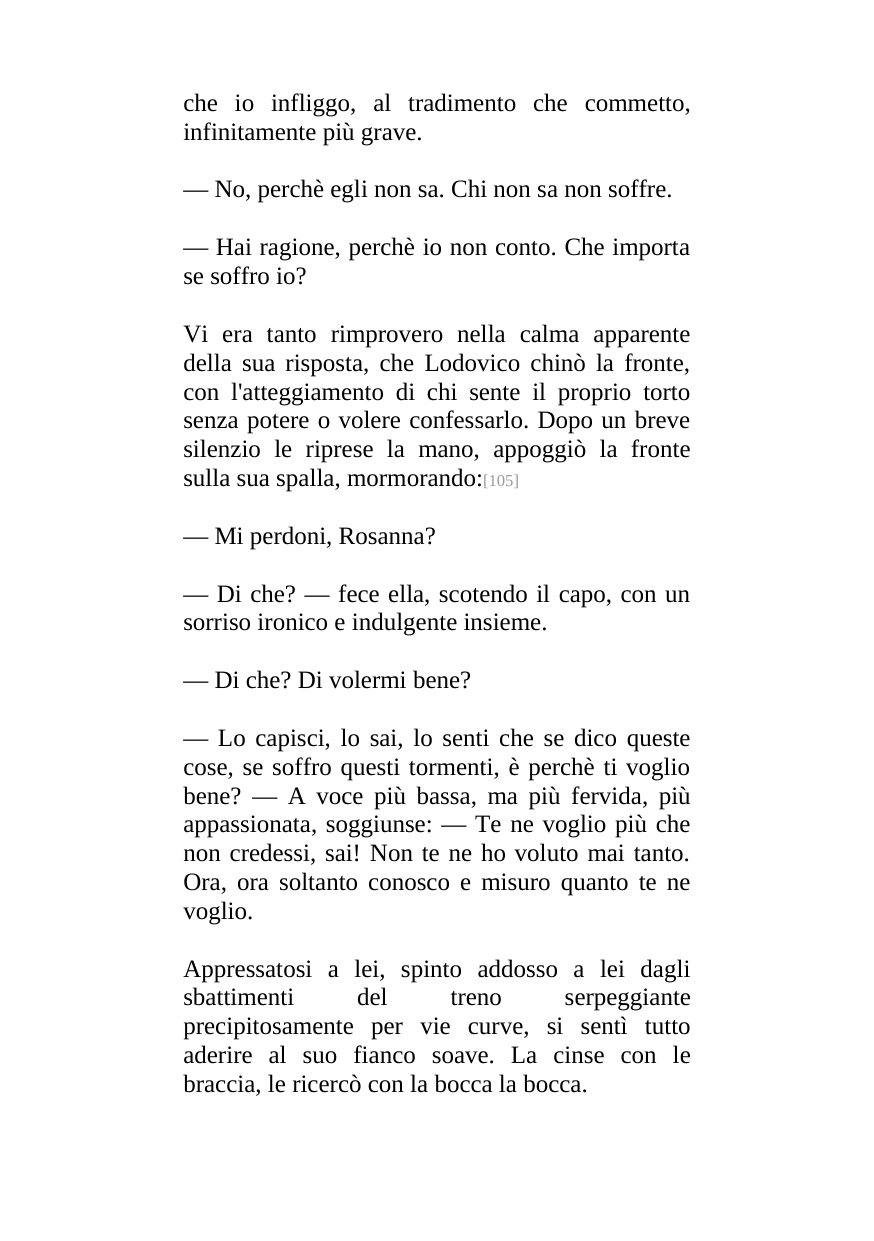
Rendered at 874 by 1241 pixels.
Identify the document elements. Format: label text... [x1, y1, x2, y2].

text — Di che? — fece ella, scotendo il capo, con un sorriso ironico e indulgente insieme. [183, 579, 691, 636]
text — Di che? Di volermi bene? [183, 665, 691, 694]
text — Hai ragione, perchè io non conto. Che importa se soffro io? [183, 232, 691, 290]
text — Mi perdoni, Rosanna? [183, 521, 691, 549]
text che io infliggo, al tradimento che commetto, infinitamente più grave. [183, 88, 691, 145]
text Vi era tanto rimprovero nella calma apparente della sua risposta, che Lodovico chinò la fronte, con l'atteggiamento di chi sente il proprio torto senza potere o volere confessarlo. Dopo un breve silenzio le riprese la mano, appoggiò la fronte sulla sua spalla, mormorando:[105] [183, 319, 691, 492]
text Appressatosi a lei, spinto addosso a lei dagli sbattimenti del treno serpeggiante precipitosamente per vie curve, si sentì tutto aderire al suo fianco soave. La cinse con le braccia, le ricercò con la bocca la bocca. [183, 954, 691, 1097]
text — Lo capisci, lo sai, lo senti che se dico queste cose, se soffro questi tormenti, è perchè ti voglio bene? — A voce più bassa, ma più fervida, più appassionata, soggiunse: — Te ne voglio più che non credessi, sai! Non te ne ho voluto mai tanto. Ora, ora soltanto conosco e misuro quanto te ne voglio. [183, 723, 691, 924]
text — No, perchè egli non sa. Chi non sa non soffre. [183, 174, 691, 203]
